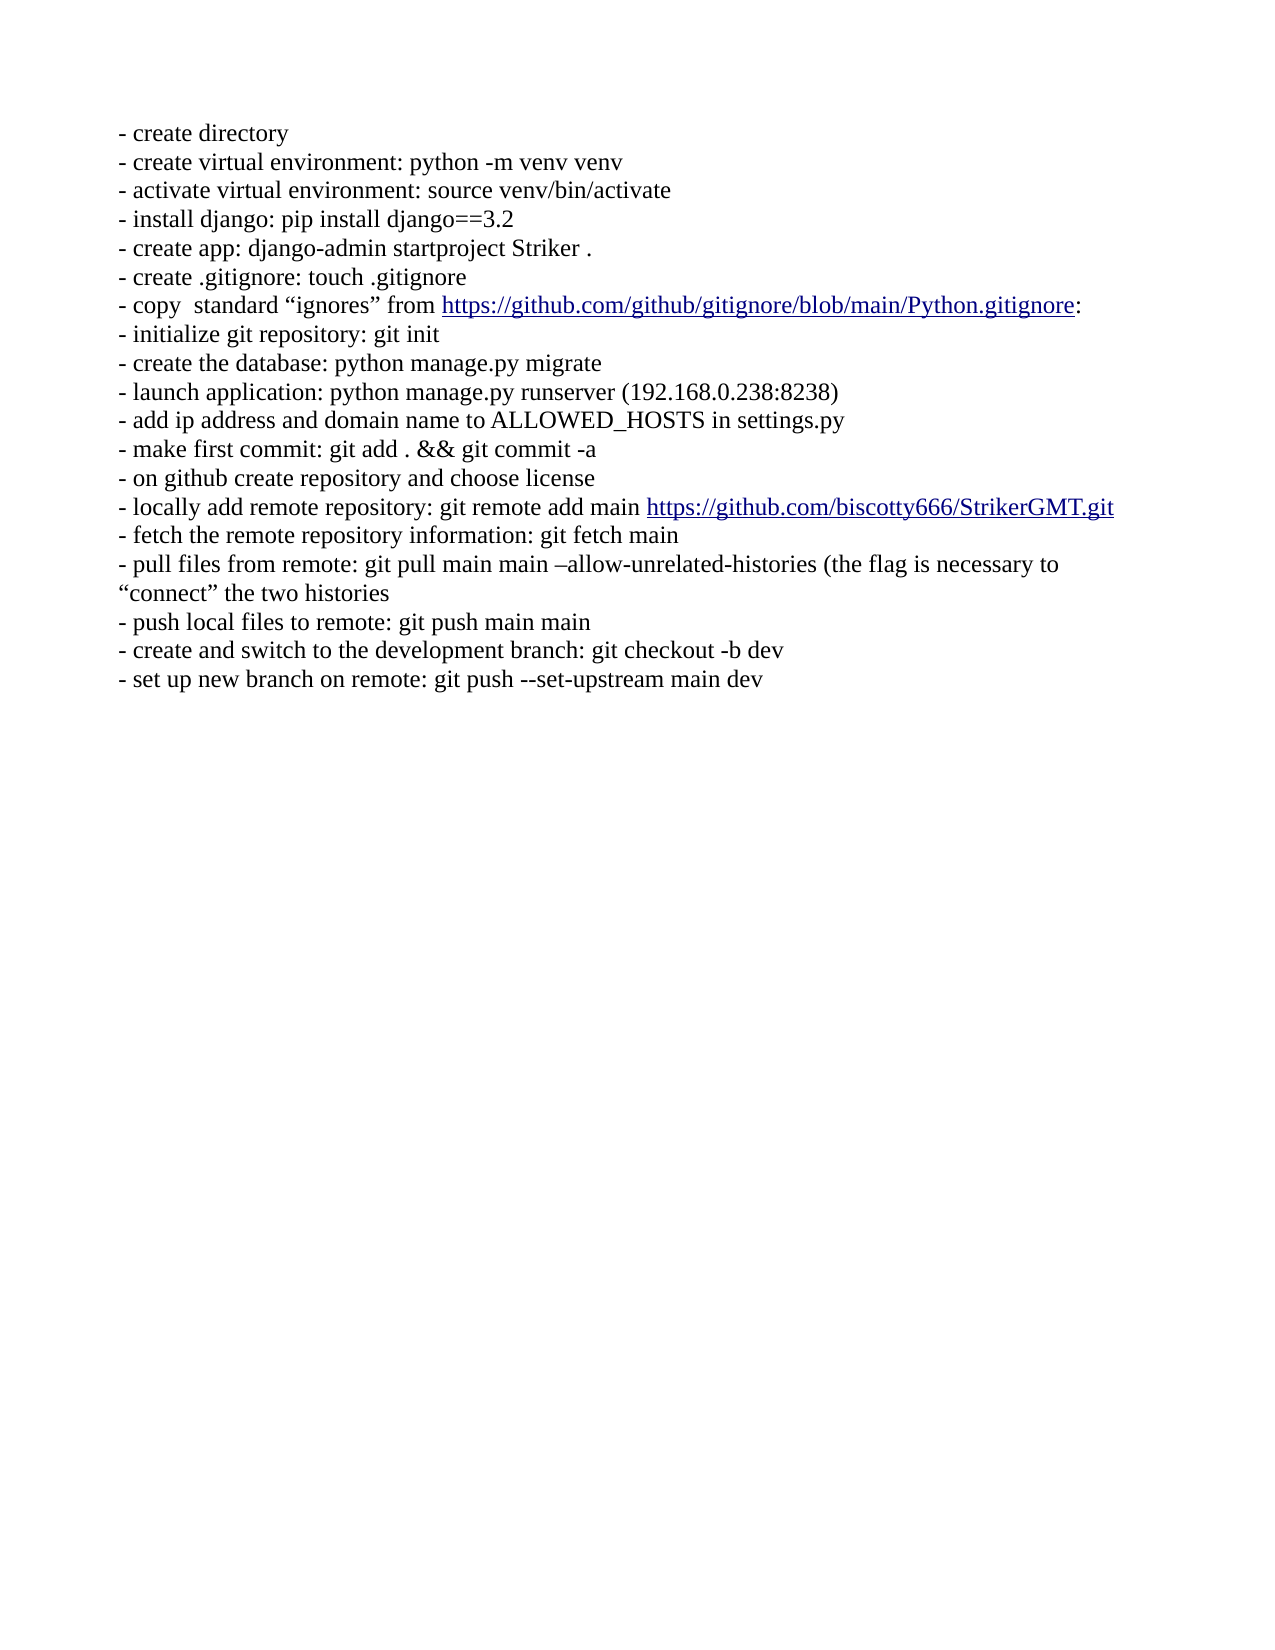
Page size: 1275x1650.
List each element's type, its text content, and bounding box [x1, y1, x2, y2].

text - fetch the remote repository information: git fetch main [118, 521, 1157, 549]
text - create virtual environment: python -m venv venv [118, 147, 1157, 176]
text - activate virtual environment: source venv/bin/activate [118, 176, 1157, 204]
text - create app: django-admin startproject Striker . [118, 233, 1157, 262]
text - initialize git repository: git init [118, 319, 1157, 348]
text - add ip address and domain name to ALLOWED_HOSTS in settings.py [118, 406, 1157, 434]
text - locally add remote repository: git remote add main https://github.com/biscotty666/StrikerGMT.git [118, 492, 1157, 521]
text - push local files to remote: git push main main [118, 607, 1157, 636]
text - create and switch to the development branch: git checkout -b dev [118, 636, 1157, 664]
text - create the database: python manage.py migrate [118, 348, 1157, 377]
text - make first commit: git add . && git commit -a [118, 434, 1157, 463]
text - pull files from remote: git pull main main –allow-unrelated-histories (the flag is necessary to “connect” the two histories [118, 549, 1157, 607]
text - set up new branch on remote: git push --set-upstream main dev [118, 664, 1157, 693]
text - create directory [118, 118, 1157, 147]
text - launch application: python manage.py runserver (192.168.0.238:8238) [118, 377, 1157, 406]
text - create .gitignore: touch .gitignore [118, 262, 1157, 291]
text - install django: pip install django==3.2 [118, 204, 1157, 233]
text - copy standard “ignores” from https://github.com/github/gitignore/blob/main/Python.gitignore: [118, 291, 1157, 319]
text - on github create repository and choose license [118, 463, 1157, 492]
